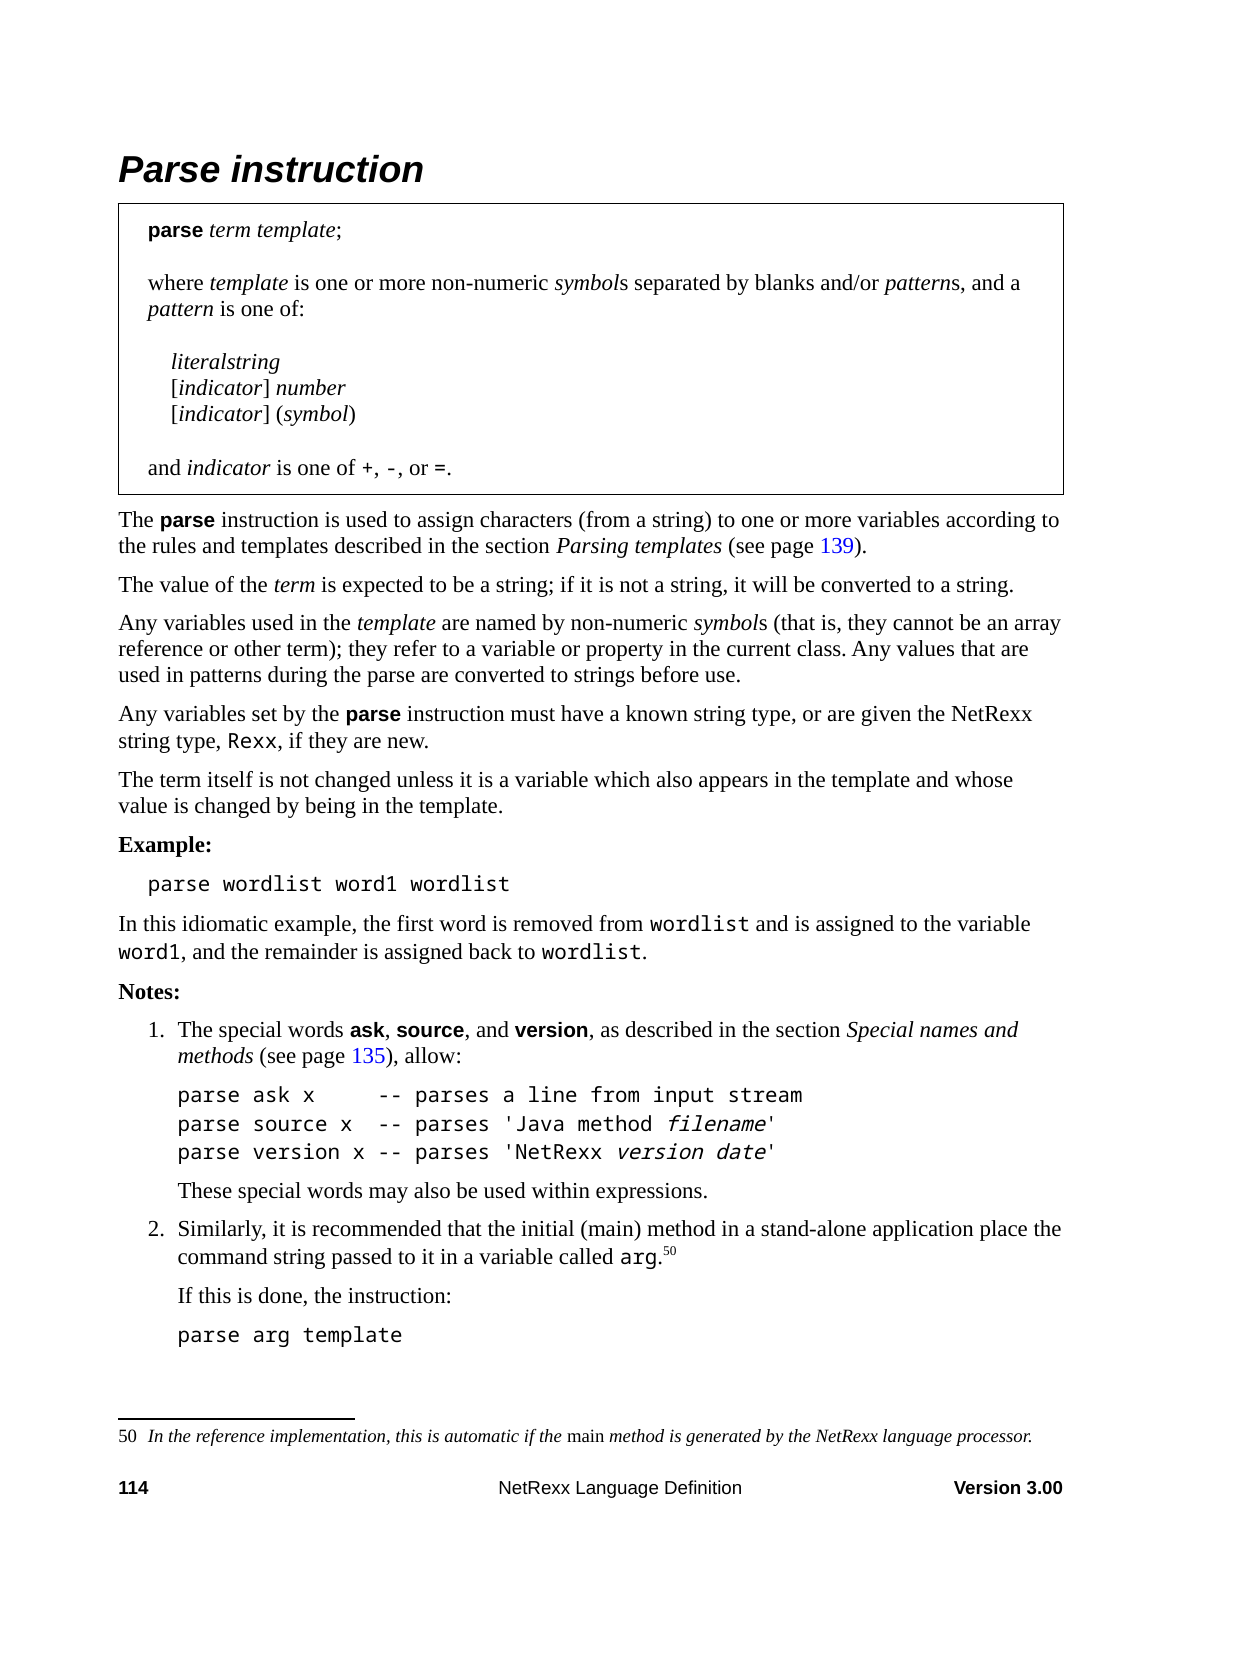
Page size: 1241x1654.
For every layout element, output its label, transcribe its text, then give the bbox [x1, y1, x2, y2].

text Notes: [118, 978, 1063, 1004]
list parse arg template [148, 1320, 1063, 1349]
text Any variables used in the template are named by non-numeric symbols (that is, they cannot be an array reference or other term); they refer to a variable or property in the current class. Any values that are used in patterns during the parse are converted to strings before use. [118, 609, 1063, 688]
subtitle Parse instruction [118, 148, 1063, 191]
table_header parse term template; where template is one or more non-numeric symbols separated by blanks and/or patterns, and a pattern is one of: literalstring [indicator] number [indicator] (symbol) and indicator is one of +, -, or =. [119, 204, 1063, 493]
text In this idiomatic example, the first word is removed from wordlist and is assigned to the variable word1, and the remainder is assigned back to wordlist. [118, 909, 1063, 966]
text Any variables set by the parse instruction must have a known string type, or are given the NetRexx string type, Rexx, if they are new. [118, 700, 1063, 754]
list These special words may also be used within expressions. [148, 1177, 1063, 1204]
list Similarly, it is recommended that the initial (main) method in a stand-alone application place the command string passed to it in a variable called arg. [148, 1216, 1063, 1270]
text The parse instruction is used to assign characters (from a string) to one or more variables according to the rules and templates described in the section Parsing templates (see page 132). [118, 506, 1063, 559]
list If this is done, the instruction: [148, 1282, 1063, 1308]
text The term itself is not changed unless it is a variable which also appears in the template and whose value is changed by being in the template. [118, 766, 1063, 819]
text Example: [118, 831, 1063, 857]
list The special words ask, source, and version, as described in the section Special names and methods (see page 129), allow: [148, 1016, 1063, 1068]
text The value of the term is expected to be a string; if it is not a string, it will be converted to a string. [118, 571, 1063, 597]
list In the reference implementation, this is automatic if the main method is generated by the NetRexx language processor. [118, 1425, 1063, 1447]
list parse ask x -- parses a line from input stream parse source x -- parses 'Java method filename' parse version x -- parses 'NetRexx version date' [148, 1080, 1063, 1166]
text parse wordlist word1 wordlist [148, 869, 1063, 897]
